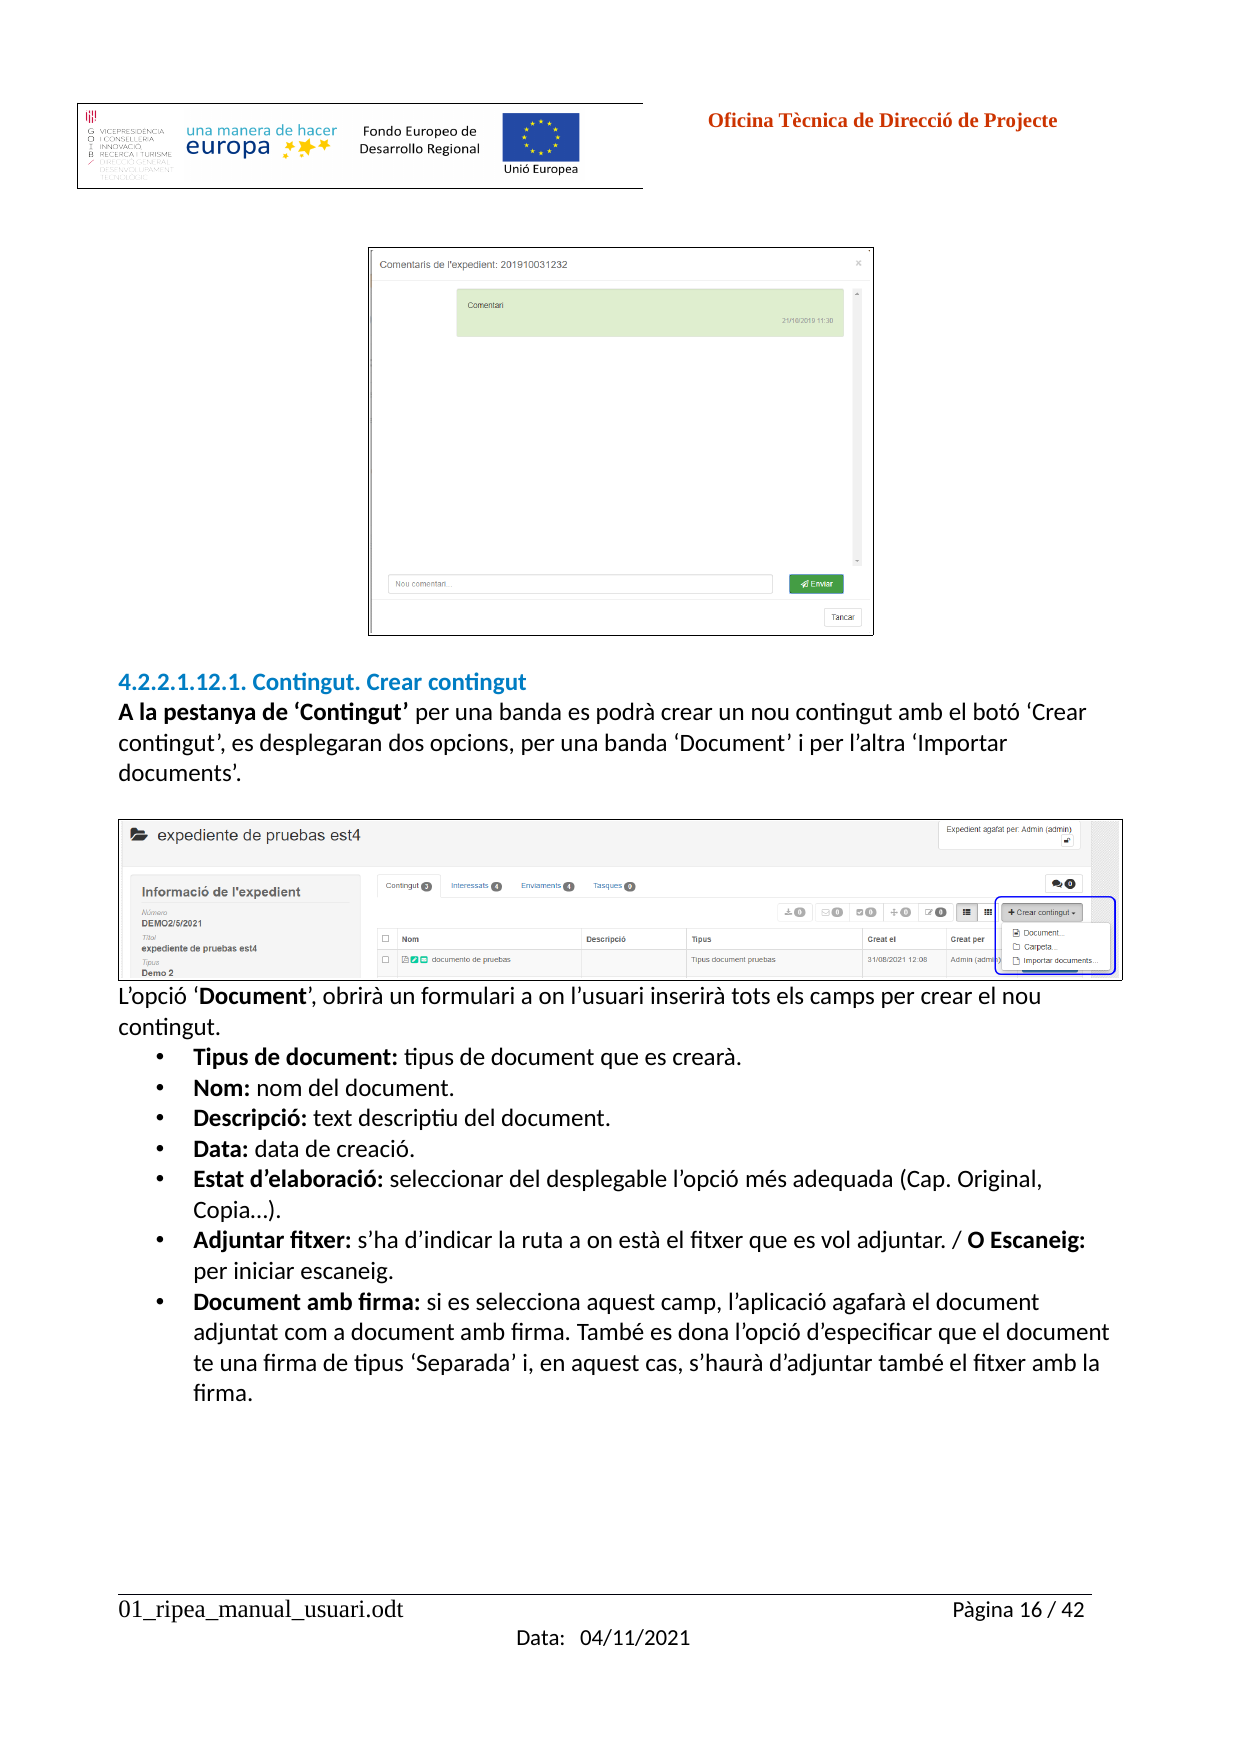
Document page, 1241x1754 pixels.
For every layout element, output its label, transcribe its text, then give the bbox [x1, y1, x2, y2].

picture [370, 250, 870, 633]
list Descripció: text descriptiu del document. [156, 1102, 1122, 1133]
picture [184, 108, 585, 182]
list Adjuntar fitxer: s’ha d’indicar la ruta a on està el fitxer que es vol adjuntar. / O Escaneig: per iniciar escaneig. [156, 1224, 1122, 1286]
list Data: data de creació. [156, 1133, 1122, 1163]
text L’opció ‘Document’, obrirà un formulari a on l’usuari inserirà tots els camps per crear el nou contingut. [118, 981, 1122, 1041]
subtitle 4.2.2.1.12.1. Contingut. Crear contingut [118, 666, 1122, 696]
picture [121, 821, 1119, 978]
list Estat d’elaboració: seleccionar del desplegable l’opció més adequada (Cap. Original, Copia…). [156, 1163, 1122, 1224]
picture [82, 108, 178, 182]
list Nom: nom del document. [156, 1072, 1122, 1102]
list Document amb firma: si es selecciona aquest camp, l’aplicació agafarà el document adjuntat com a document amb firma. També es dona l’opció d’especificar que el document te una firma de tipus ‘Separada’ i, en aquest cas, s’haurà d’adjuntar també el fitxer amb la firma. [156, 1286, 1122, 1408]
text A la pestanya de ‘Contingut’ per una banda es podrà crear un nou contingut amb el botó ‘Crear contingut’, es desplegaran dos opcions, per una banda ‘Document’ i per l’altra ‘Importar documents’. [118, 696, 1122, 788]
list Tipus de document: tipus de document que es crearà. [156, 1041, 1122, 1072]
